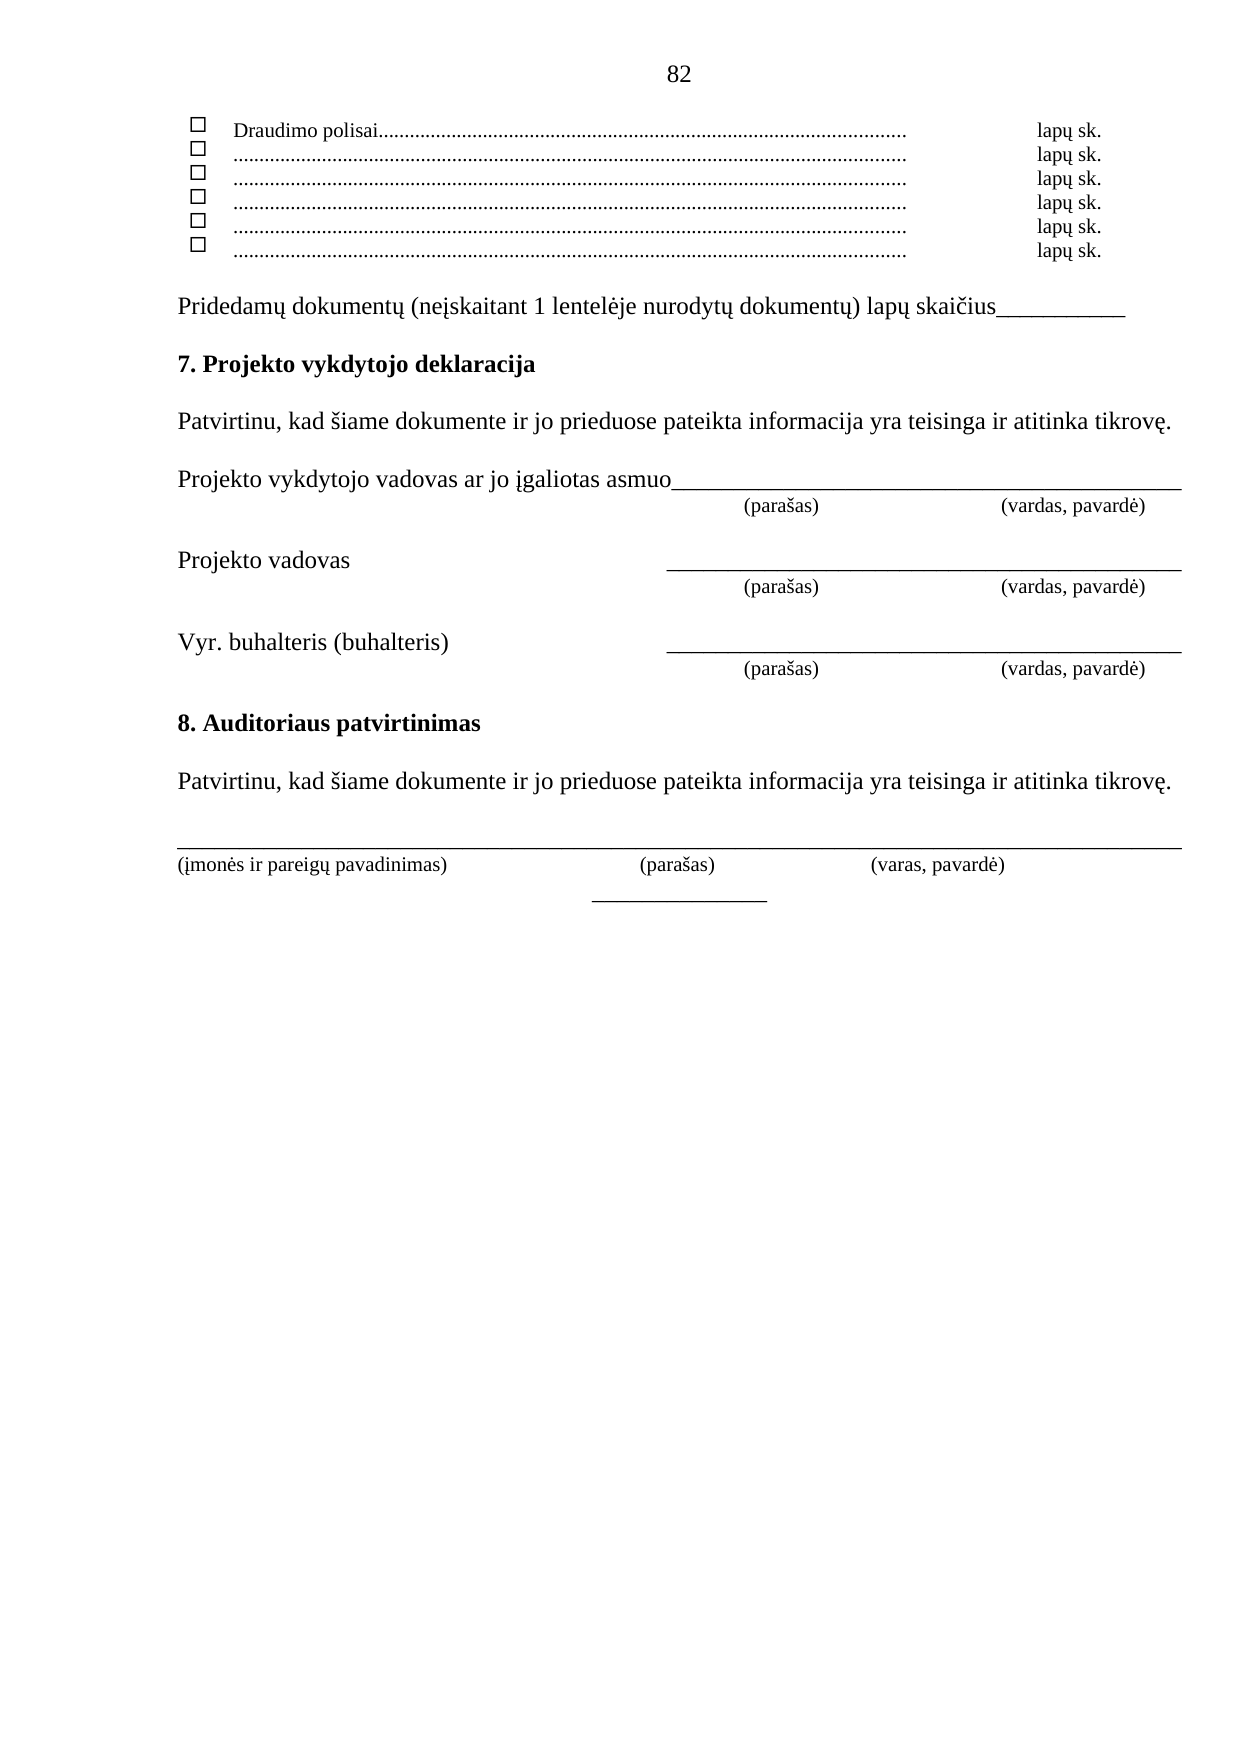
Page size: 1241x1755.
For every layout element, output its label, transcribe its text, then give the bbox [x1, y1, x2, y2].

text Patvirtinu, kad šiame dokumente ir jo prieduose pateikta informacija yra teisinga ir atitinka tikrovę. [177, 406, 1181, 435]
table_cell lapų sk. [1026, 214, 1181, 238]
table_cell lapų sk. [1026, 239, 1181, 262]
text (parašas) (vardas, pavardė) [177, 574, 1181, 598]
text 8. Auditoriaus patvirtinimas [177, 708, 1181, 737]
table_cell lapų sk. [1026, 166, 1181, 190]
table_cell [222, 166, 977, 190]
table_cell [222, 214, 977, 238]
table_cell [977, 214, 1026, 238]
text 7. Projekto vykdytojo deklaracija [177, 349, 1181, 377]
table_cell £ [177, 239, 222, 262]
table_cell lapų sk. [1026, 190, 1181, 214]
text ______________ [177, 876, 1181, 905]
table_cell £ [177, 118, 222, 142]
table_cell lapų sk. [1026, 142, 1181, 166]
text (įmonės ir pareigų pavadinimas) (parašas) (varas, pavardė) [177, 852, 1181, 876]
table_cell [222, 142, 977, 166]
text Projekto vadovas [177, 545, 1181, 574]
text (parašas) (vardas, pavardė) [177, 492, 1181, 517]
table_cell £ [177, 142, 222, 166]
table_cell Draudimo polisai [222, 118, 977, 142]
text (parašas) (vardas, pavardė) [177, 656, 1181, 680]
text Pridedamų dokumentų (neįskaitant 1 lentelėje nurodytų dokumentų) lapų skaičius [177, 291, 1181, 320]
table_cell £ [177, 190, 222, 214]
text Vyr. buhalteris (buhalteris) [177, 627, 1181, 656]
table_cell [977, 190, 1026, 214]
table_cell [222, 239, 977, 262]
table_cell [222, 190, 977, 214]
table_cell £ [177, 166, 222, 190]
table_cell [977, 239, 1026, 262]
table_cell [977, 166, 1026, 190]
table_cell lapų sk. [1026, 118, 1181, 142]
text Projekto vykdytojo vadovas ar jo įgaliotas asmuo [177, 464, 1181, 492]
table_cell [977, 118, 1026, 142]
table_cell [977, 142, 1026, 166]
text Patvirtinu, kad šiame dokumente ir jo prieduose pateikta informacija yra teisinga ir atitinka tikrovę. [177, 766, 1181, 795]
table_cell £ [177, 214, 222, 238]
